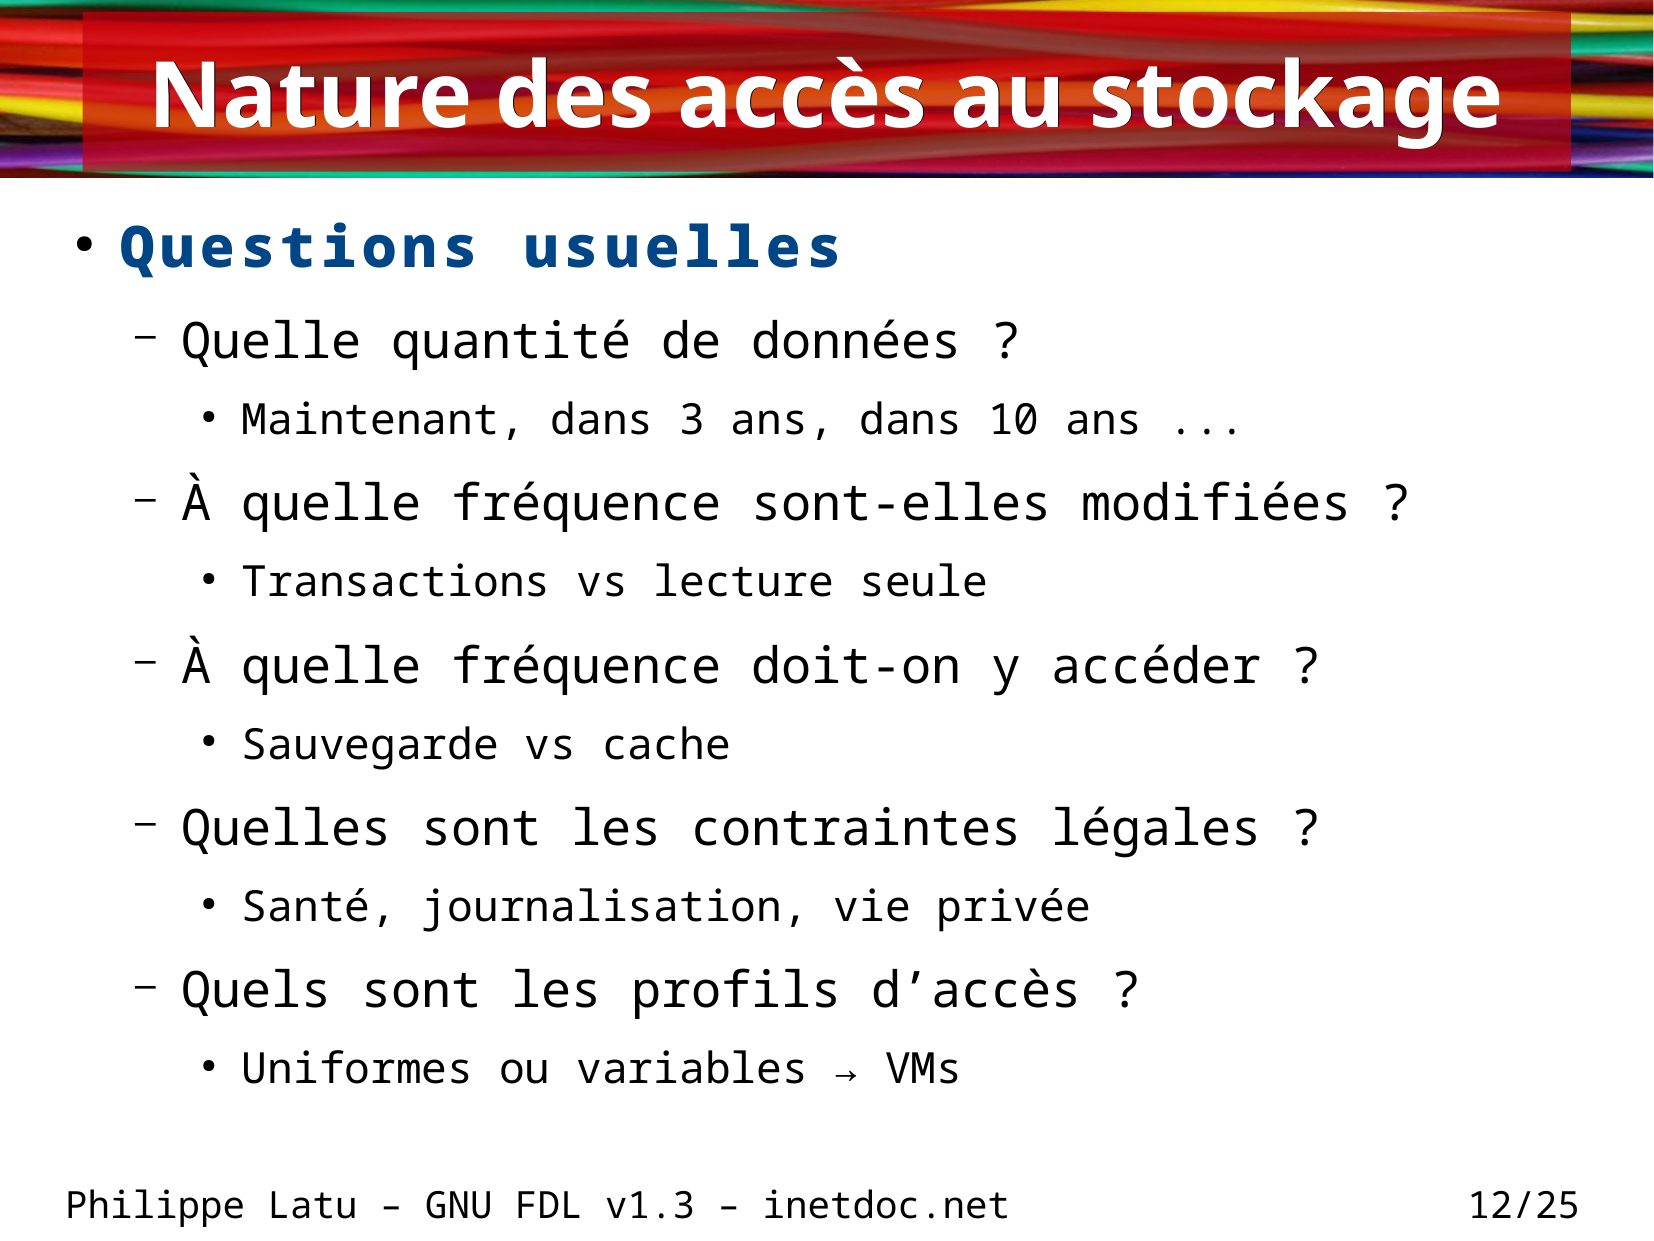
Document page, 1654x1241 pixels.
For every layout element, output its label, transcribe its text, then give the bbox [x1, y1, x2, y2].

text_box Philippe Latu – GNU FDL v1.3 – inetdoc.net <numéro>/25 [59, 1133, 1595, 1237]
title Nature des accès au stockage [82, 11, 1571, 172]
picture [0, 0, 1654, 178]
list Questions usuelles Quelle quantité de données ? Maintenant, dans 3 ans, dans 10 ans ... À quelle fréquence sont-elles modifiées ? Transactions vs lecture seule À quelle fréquence doit-on y accéder ? Sauvegarde vs cache Quelles sont les contraintes légales ? Santé, journalisation, vie privée Quels sont les profils d’accès ? Uniformes ou variables → VMs [59, 206, 1571, 1098]
